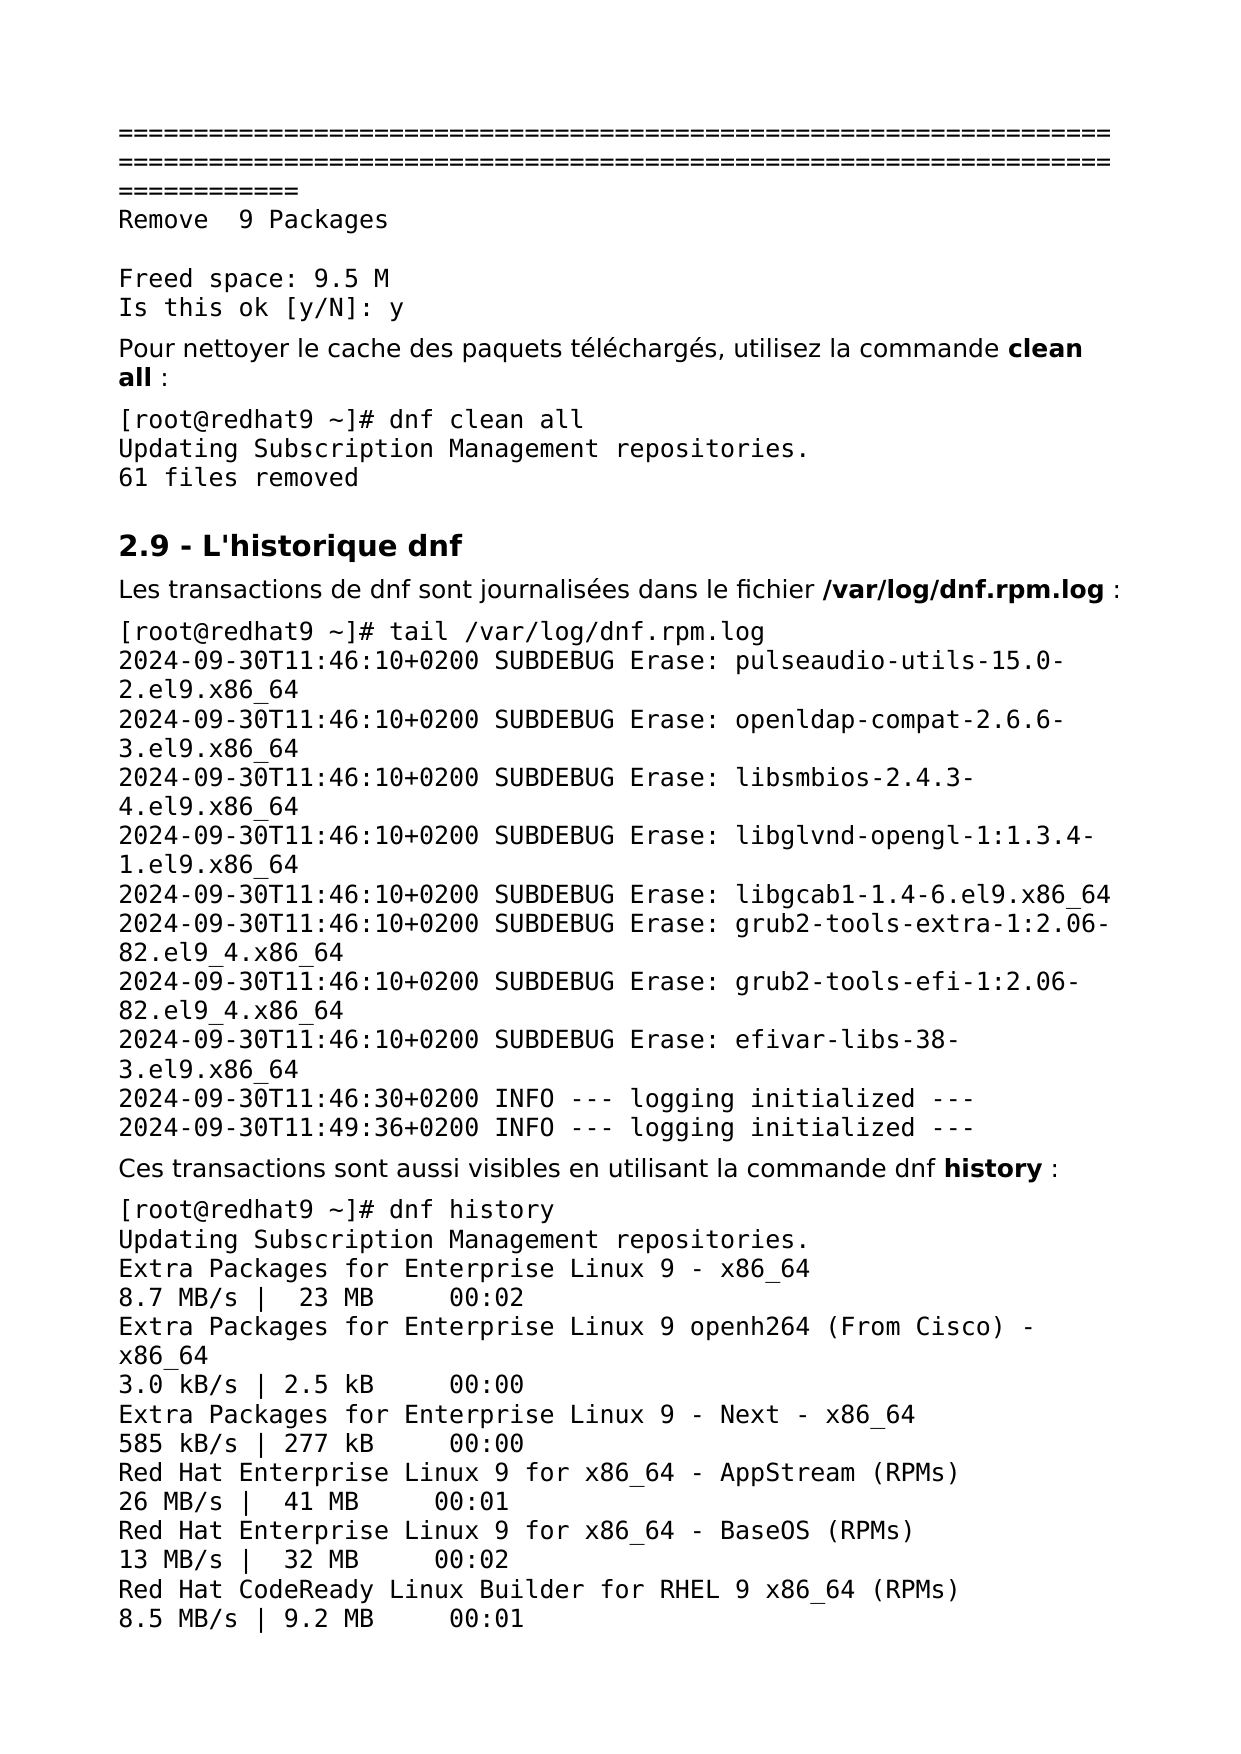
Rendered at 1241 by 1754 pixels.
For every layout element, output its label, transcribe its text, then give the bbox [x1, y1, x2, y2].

text [root@redhat9 ~]# dnf clean all Updating Subscription Management repositories. 61 files removed [118, 405, 1122, 492]
text Ces transactions sont aussi visibles en utilisant la commande dnf history : [118, 1154, 1122, 1183]
text [root@redhat9 ~]# tail /var/log/dnf.rpm.log 2024-09-30T11:46:10+0200 SUBDEBUG Erase: pulseaudio-utils-15.0-2.el9.x86_64 2024-09-30T11:46:10+0200 SUBDEBUG Erase: openldap-compat-2.6.6-3.el9.x86_64 2024-09-30T11:46:10+0200 SUBDEBUG Erase: libsmbios-2.4.3-4.el9.x86_64 2024-09-30T11:46:10+0200 SUBDEBUG Erase: libglvnd-opengl-1:1.3.4-1.el9.x86_64 2024-09-30T11:46:10+0200 SUBDEBUG Erase: libgcab1-1.4-6.el9.x86_64 2024-09-30T11:46:10+0200 SUBDEBUG Erase: grub2-tools-extra-1:2.06-82.el9_4.x86_64 2024-09-30T11:46:10+0200 SUBDEBUG Erase: grub2-tools-efi-1:2.06-82.el9_4.x86_64 2024-09-30T11:46:10+0200 SUBDEBUG Erase: efivar-libs-38-3.el9.x86_64 2024-09-30T11:46:30+0200 INFO --- logging initialized --- 2024-09-30T11:49:36+0200 INFO --- logging initialized --- [118, 617, 1122, 1142]
text Les transactions de dnf sont journalisées dans le fichier /var/log/dnf.rpm.log : [118, 576, 1122, 605]
text ================================================================================================================================================ Remove 9 Packages Freed space: 9.5 M Is this ok [y/N]: y [118, 118, 1122, 322]
subtitle 2.9 - L'historique dnf [118, 529, 1122, 563]
text [root@redhat9 ~]# dnf history Updating Subscription Management repositories. Extra Packages for Enterprise Linux 9 - x86_64 8.7 MB/s | 23 MB 00:02 Extra Packages for Enterprise Linux 9 openh264 (From Cisco) - x86_64 3.0 kB/s | 2.5 kB 00:00 Extra Packages for Enterprise Linux 9 - Next - x86_64 585 kB/s | 277 kB 00:00 Red Hat Enterprise Linux 9 for x86_64 - AppStream (RPMs) 26 MB/s | 41 MB 00:01 Red Hat Enterprise Linux 9 for x86_64 - BaseOS (RPMs) 13 MB/s | 32 MB 00:02 Red Hat CodeReady Linux Builder for RHEL 9 x86_64 (RPMs) 8.5 MB/s | 9.2 MB 00:01 [118, 1196, 1122, 1633]
text Pour nettoyer le cache des paquets téléchargés, utilisez la commande clean all : [118, 334, 1122, 392]
